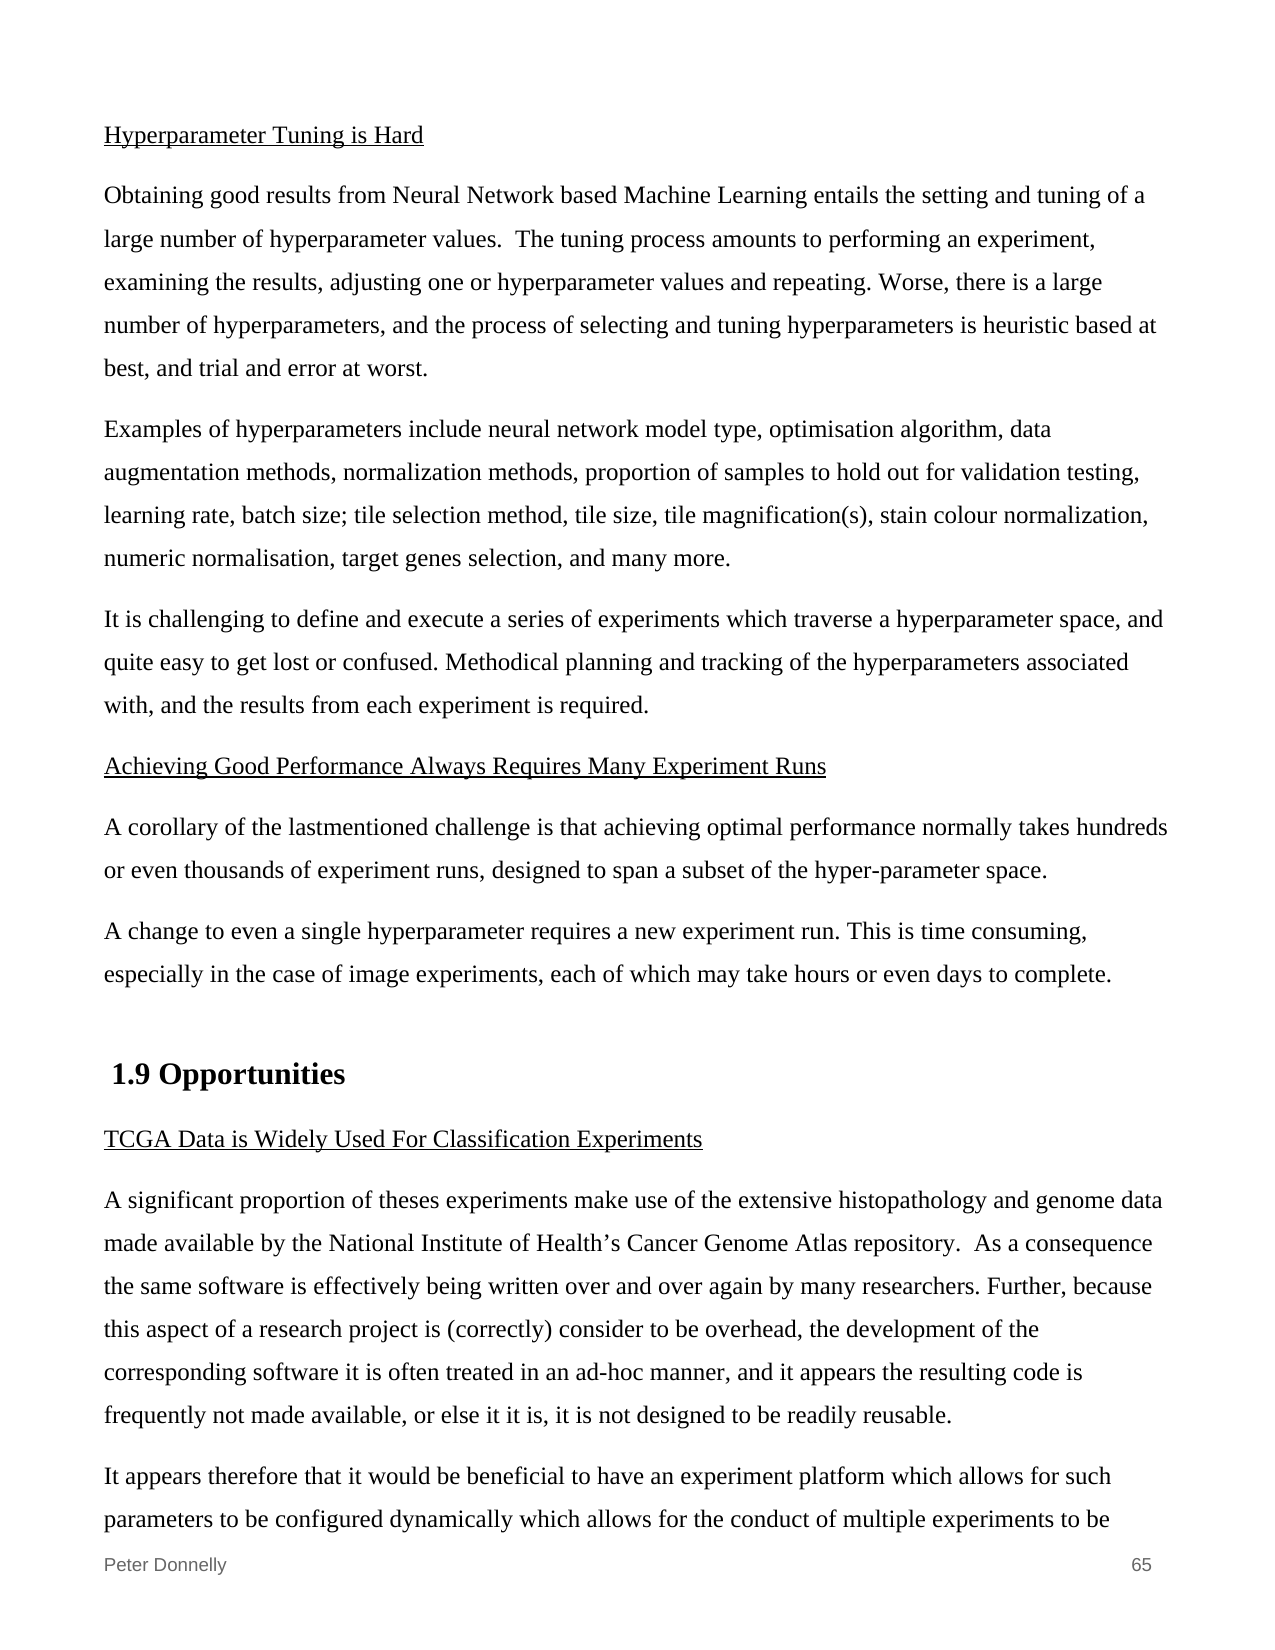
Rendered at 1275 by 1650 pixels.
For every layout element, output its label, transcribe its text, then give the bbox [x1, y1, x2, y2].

text It is challenging to define and execute a series of experiments which traverse a hyperparameter space, and quite easy to get lost or confused. Methodical planning and tracking of the hyperparameters associated with, and the results from each experiment is required. [103, 604, 1181, 719]
text Achieving Good Performance Always Requires Many Experiment Runs [103, 751, 1181, 780]
text TCGA Data is Widely Used For Classification Experiments [103, 1124, 1181, 1153]
text Examples of hyperparameters include neural network model type, optimisation algorithm, data augmentation methods, normalization methods, proportion of samples to hold out for validation testing, learning rate, batch size; tile selection method, tile size, tile magnification(s), stain colour normalization, numeric normalisation, target genes selection, and many more. [103, 414, 1181, 572]
text A significant proportion of theses experiments make use of the extensive histopathology and genome data made available by the National Institute of Health’s Cancer Genome Atlas repository. As a consequence the same software is effectively being written over and over again by many researchers. Further, because this aspect of a research project is (correctly) consider to be overhead, the development of the corresponding software it is often treated in an ad-hoc manner, and it appears the resulting code is frequently not made available, or else it it is, it is not designed to be readily reusable. [103, 1185, 1181, 1429]
subtitle Opportunities [103, 1055, 1181, 1091]
text Obtaining good results from Neural Network based Machine Learning entails the setting and tuning of a large number of hyperparameter values. The tuning process amounts to performing an experiment, examining the results, adjusting one or hyperparameter values and repeating. Worse, there is a large number of hyperparameters, and the process of selecting and tuning hyperparameters is heuristic based at best, and trial and error at worst. [103, 181, 1181, 382]
text A change to even a single hyperparameter requires a new experiment run. This is time consuming, especially in the case of image experiments, each of which may take hours or even days to complete. [103, 916, 1181, 988]
text Hyperparameter Tuning is Hard [103, 120, 1181, 148]
text A corollary of the lastmentioned challenge is that achieving optimal performance normally takes hundreds or even thousands of experiment runs, designed to span a subset of the hyper-parameter space. [103, 812, 1181, 884]
text It appears therefore that it would be beneficial to have an experiment platform which allows for such parameters to be configured dynamically which allows for the conduct of multiple experiments to be [103, 1461, 1181, 1533]
